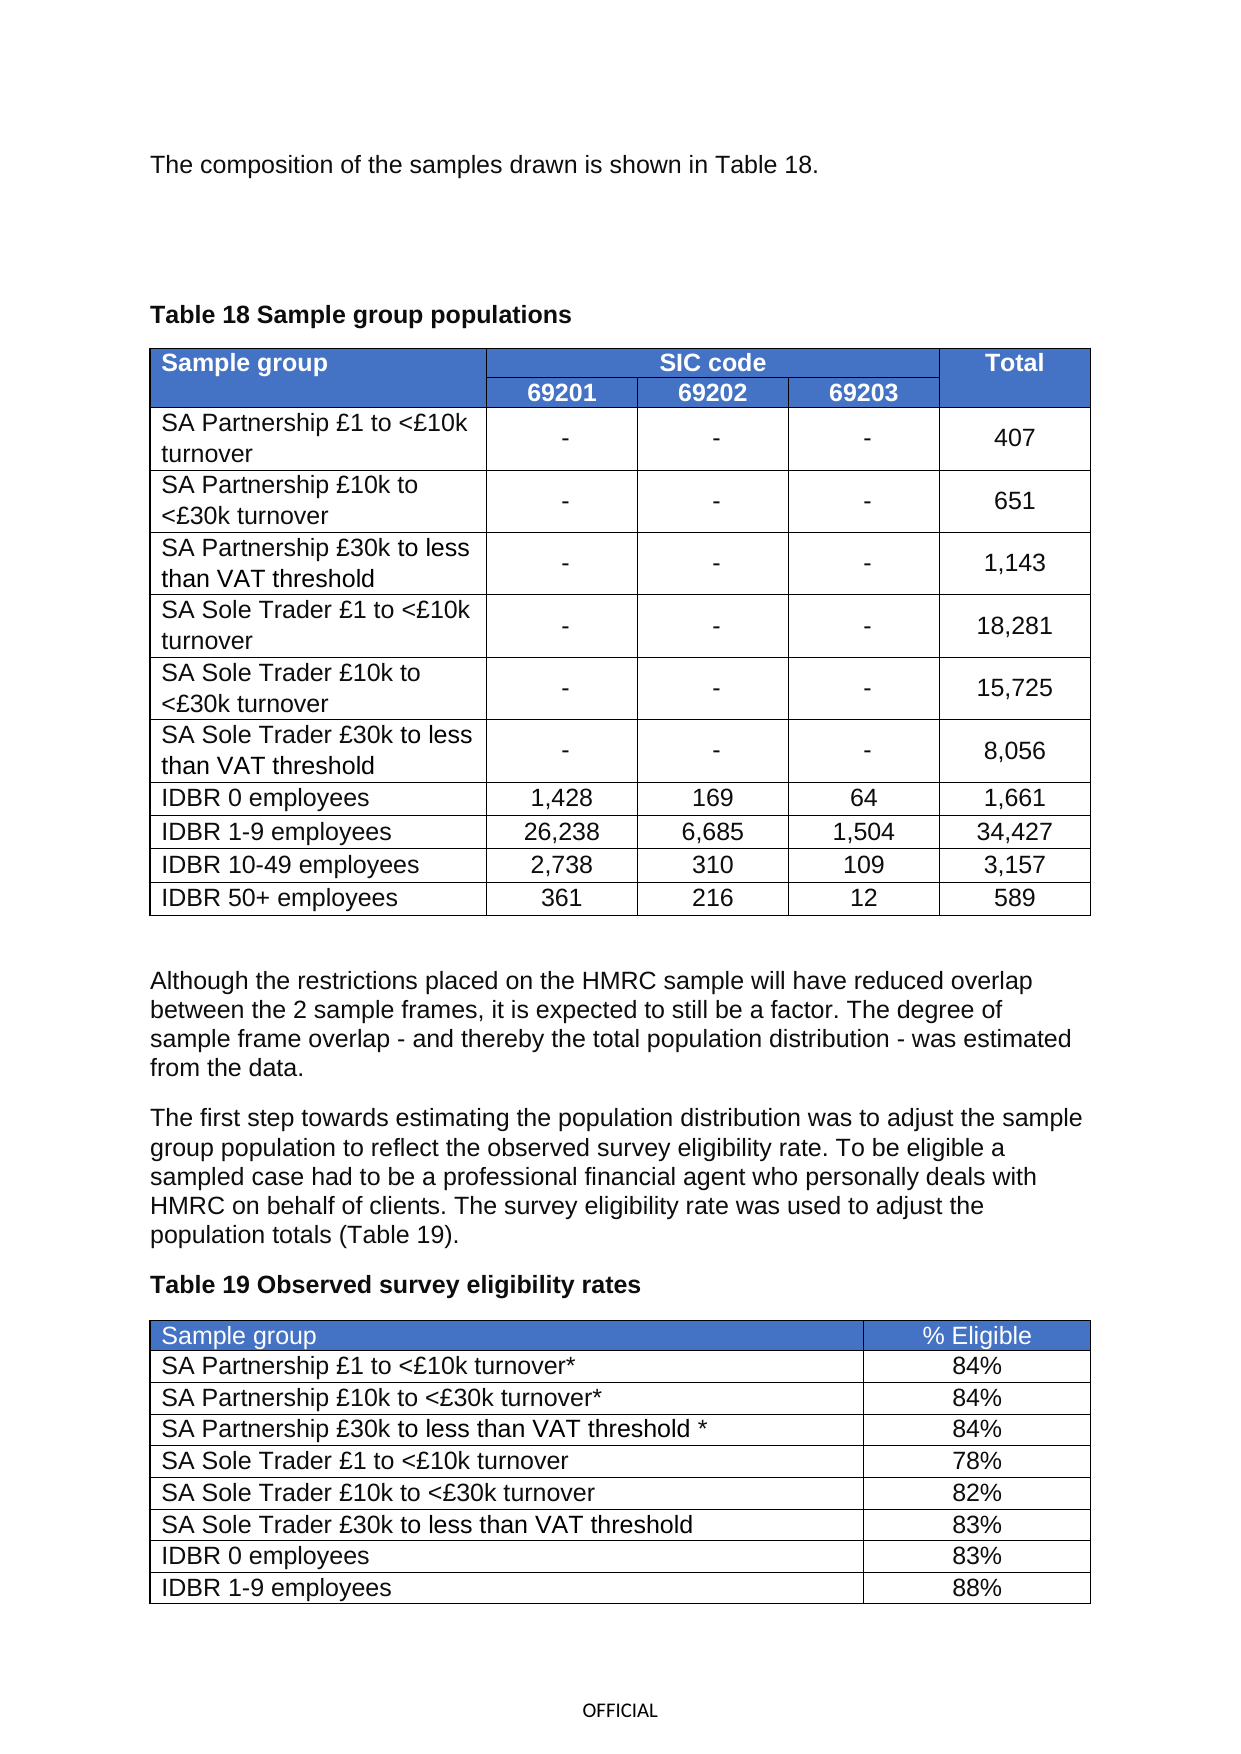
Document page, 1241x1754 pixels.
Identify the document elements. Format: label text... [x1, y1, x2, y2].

table_cell 12 [789, 883, 939, 915]
table_cell IDBR 1-9 employees [151, 816, 486, 848]
table_cell 83% [864, 1541, 1090, 1572]
table_cell SA Sole Trader £30k to less than VAT threshold [151, 720, 486, 782]
table_cell SA Sole Trader £1 to <£10k turnover [151, 595, 486, 657]
table_header Sample group [151, 349, 486, 407]
table_cell - [487, 595, 637, 657]
table_cell 84% [864, 1415, 1090, 1445]
table_cell 216 [638, 883, 788, 915]
table_cell SA Sole Trader £1 to <£10k turnover [151, 1446, 863, 1477]
table_cell SA Partnership £10k to <£30k turnover [151, 471, 486, 532]
table_cell - [487, 533, 637, 594]
table_cell 2,738 [487, 849, 637, 882]
table_cell - [789, 533, 939, 594]
table_cell 109 [789, 849, 939, 882]
table_cell 69203 [789, 378, 939, 407]
table_cell 1,504 [789, 816, 939, 848]
table_cell 15,725 [940, 658, 1090, 719]
table_cell - [487, 471, 637, 532]
table_cell - [789, 658, 939, 719]
text Although the restrictions placed on the HMRC sample will have reduced overlap between the 2 sample frames, it is expected to still be a factor. The degree of sample frame overlap - and thereby the total population distribution - was estimated from the data. [150, 966, 1090, 1083]
table_cell - [487, 658, 637, 719]
text Table 19 Observed survey eligibility rates [150, 1270, 1090, 1299]
table_header Sample group [151, 1321, 863, 1350]
table_cell IDBR 1-9 employees [151, 1573, 863, 1603]
table_cell 84% [864, 1351, 1090, 1382]
table_cell - [638, 595, 788, 657]
text Table 18 Sample group populations [150, 300, 1090, 329]
table_cell 78% [864, 1446, 1090, 1477]
table_cell - [487, 720, 637, 782]
table_cell 84% [864, 1383, 1090, 1413]
table_cell SA Partnership £30k to less than VAT threshold * [151, 1415, 863, 1445]
table_header Total [940, 349, 1090, 407]
table_cell 3,157 [940, 849, 1090, 882]
table_cell 18,281 [940, 595, 1090, 657]
table_cell 83% [864, 1510, 1090, 1540]
text The first step towards estimating the population distribution was to adjust the sample group population to reflect the observed survey eligibility rate. To be eligible a sampled case had to be a professional financial agent who personally deals with HMRC on behalf of clients. The survey eligibility rate was used to adjust the population totals (Table 19). [150, 1103, 1090, 1249]
table_cell IDBR 0 employees [151, 783, 486, 815]
table_cell - [789, 471, 939, 532]
table_cell SA Partnership £1 to <£10k turnover* [151, 1351, 863, 1382]
table_cell 310 [638, 849, 788, 882]
table_cell 6,685 [638, 816, 788, 848]
table_cell SA Partnership £30k to less than VAT threshold [151, 533, 486, 594]
table_cell 651 [940, 471, 1090, 532]
table_header % Eligible [864, 1321, 1090, 1350]
table_cell SA Sole Trader £10k to <£30k turnover [151, 658, 486, 719]
table_cell SA Partnership £10k to <£30k turnover* [151, 1383, 863, 1413]
table_cell 69201 [487, 378, 637, 407]
table_cell 1,428 [487, 783, 637, 815]
table_cell IDBR 10-49 employees [151, 849, 486, 882]
table_cell - [638, 658, 788, 719]
table_cell 361 [487, 883, 637, 915]
table_cell 407 [940, 408, 1090, 469]
table_cell 64 [789, 783, 939, 815]
table_cell - [789, 408, 939, 469]
table_cell - [789, 720, 939, 782]
table_cell SA Sole Trader £30k to less than VAT threshold [151, 1510, 863, 1540]
table_cell IDBR 50+ employees [151, 883, 486, 915]
table_cell - [638, 408, 788, 469]
table_cell 82% [864, 1478, 1090, 1508]
table_cell 169 [638, 783, 788, 815]
table_cell 26,238 [487, 816, 637, 848]
table_cell - [638, 720, 788, 782]
table_cell 1,661 [940, 783, 1090, 815]
table_cell IDBR 0 employees [151, 1541, 863, 1572]
table_cell SA Partnership £1 to <£10k turnover [151, 408, 486, 469]
table_cell 589 [940, 883, 1090, 915]
table_cell 34,427 [940, 816, 1090, 848]
table_cell 1,143 [940, 533, 1090, 594]
table_cell SA Sole Trader £10k to <£30k turnover [151, 1478, 863, 1508]
table_cell - [638, 533, 788, 594]
table_cell - [638, 471, 788, 532]
table_cell 8,056 [940, 720, 1090, 782]
table_cell - [789, 595, 939, 657]
text The composition of the samples drawn is shown in Table 18. [150, 150, 1090, 179]
table_cell - [487, 408, 637, 469]
table_header SIC code [487, 349, 939, 377]
table_cell 69202 [638, 378, 788, 407]
table_cell 88% [864, 1573, 1090, 1603]
